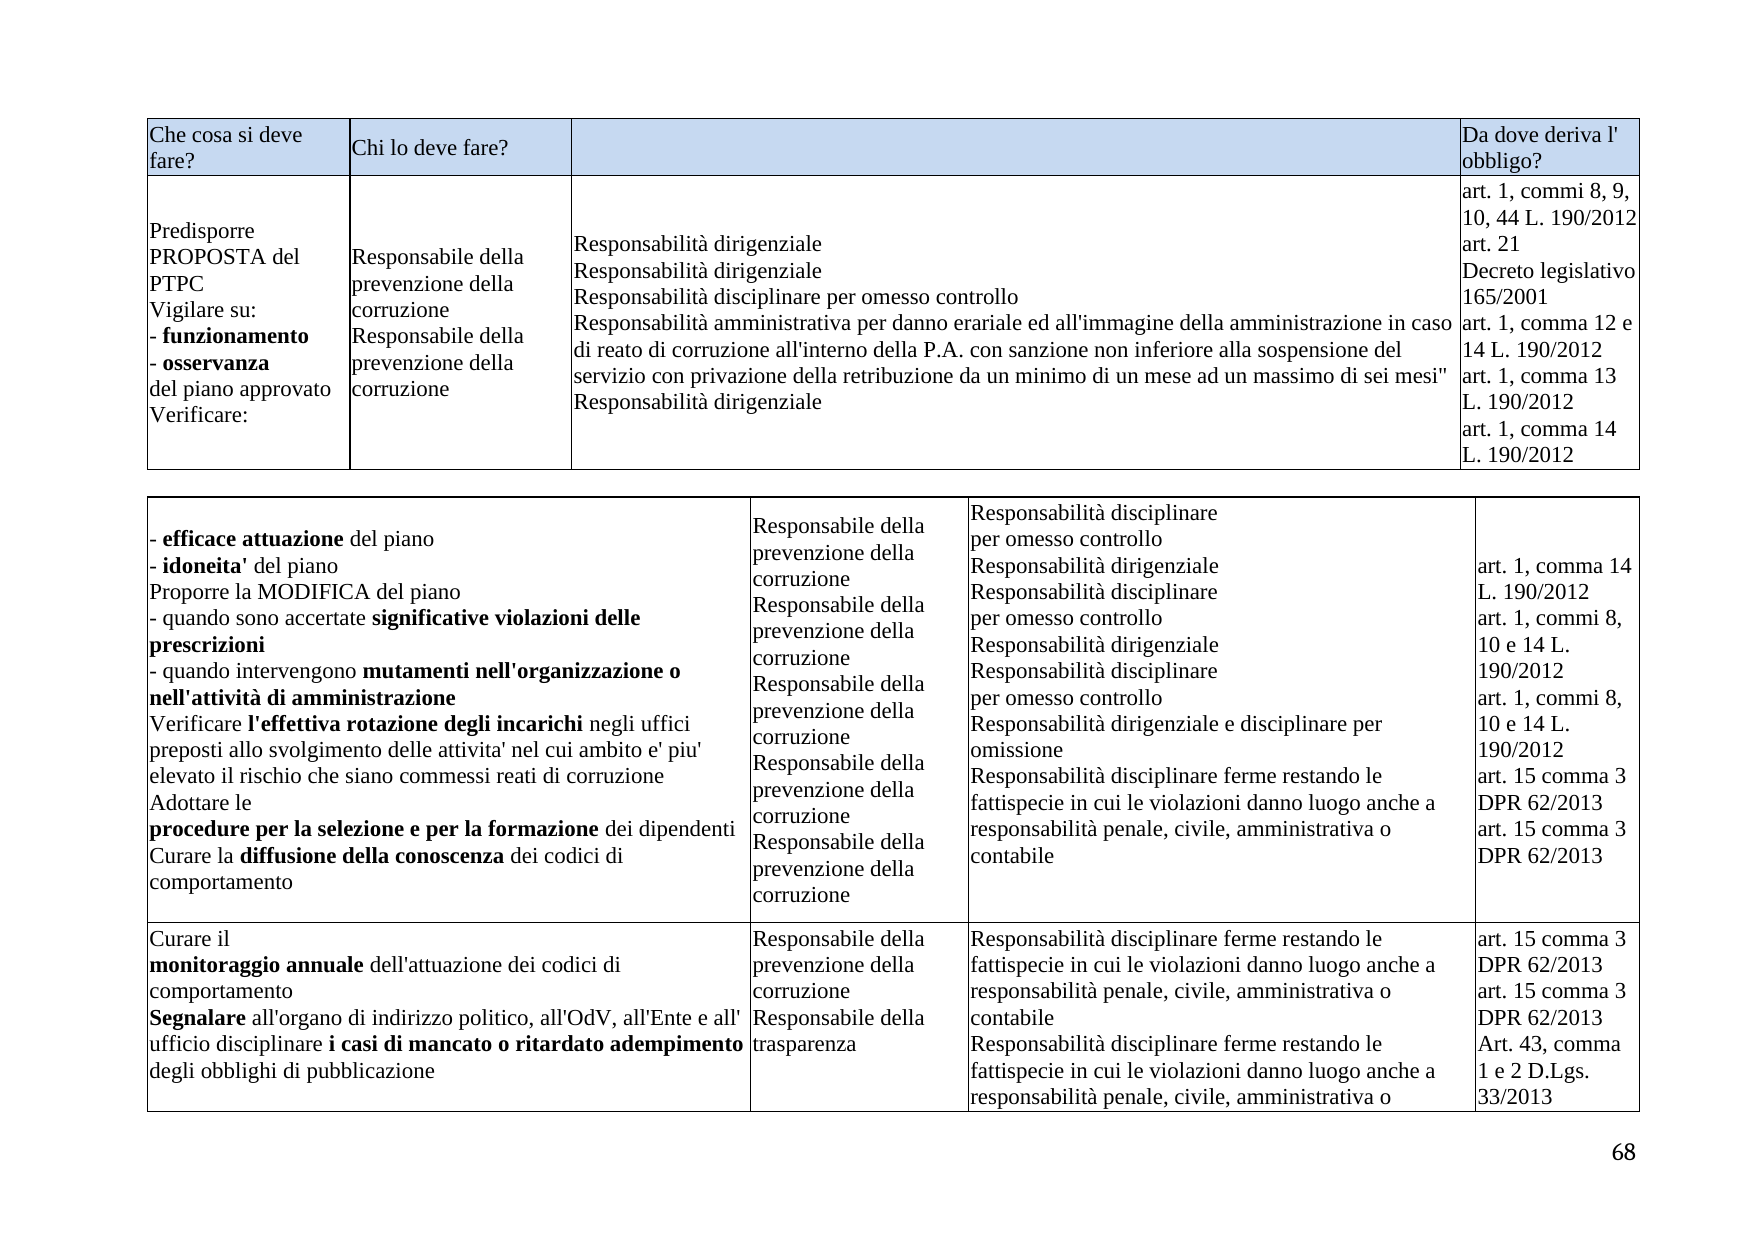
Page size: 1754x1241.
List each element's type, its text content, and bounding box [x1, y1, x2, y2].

table_header Da dove deriva l' obbligo? [1461, 119, 1639, 175]
table_header art. 1, comma 14 L. 190/2012 art. 1, commi 8, 10 e 14 L. 190/2012 art. 1, commi 8, 10 e 14 L. 190/2012 art. 15 comma 3 DPR 62/2013 art. 15 comma 3 DPR 62/2013 [1476, 498, 1639, 922]
table_cell Responsabile della prevenzione della corruzione Responsabile della prevenzione della corruzione [351, 176, 571, 469]
table_cell Responsabile della prevenzione della corruzione Responsabile della trasparenza [751, 923, 968, 1111]
table_cell Responsabilità dirigenziale Responsabilità dirigenziale Responsabilità disciplinare per omesso controllo Responsabilità amministrativa per danno erariale ed all'immagine della amministrazione in caso di reato di corruzione all'interno della P.A. con sanzione non inferiore alla sospensione del servizio con privazione della retribuzione da un minimo di un mese ad un massimo di sei mesi" Responsabilità dirigenziale [572, 176, 1460, 469]
table_header Chi lo deve fare? [351, 119, 571, 175]
table_header - efficace attuazione del piano - idoneita' del piano Proporre la MODIFICA del piano - quando sono accertate significative violazioni delle prescrizioni - quando intervengono mutamenti nell'organizzazione o nell'attività di amministrazione Verificare l'effettiva rotazione degli incarichi negli uffici preposti allo svolgimento delle attivita' nel cui ambito e' piu' elevato il rischio che siano commessi reati di corruzione Adottare le procedure per la selezione e per la formazione dei dipendenti Curare la diffusione della conoscenza dei codici di comportamento [148, 498, 750, 922]
table_cell Responsabilità disciplinare ferme restando le fattispecie in cui le violazioni danno luogo anche a responsabilità penale, civile, amministrativa o contabile Responsabilità disciplinare ferme restando le fattispecie in cui le violazioni danno luogo anche a responsabilità penale, civile, amministrativa o [969, 923, 1475, 1111]
table_cell Predisporre PROPOSTA del PTPC Vigilare su: - funzionamento - osservanza del piano approvato Verificare: [148, 176, 349, 469]
table_cell art. 15 comma 3 DPR 62/2013 art. 15 comma 3 DPR 62/2013 Art. 43, comma 1 e 2 D.Lgs. 33/2013 [1476, 923, 1639, 1111]
table_cell Curare il monitoraggio annuale dell'attuazione dei codici di comportamento Segnalare all'organo di indirizzo politico, all'OdV, all'Ente e all' ufficio disciplinare i casi di mancato o ritardato adempimento degli obblighi di pubblicazione [148, 923, 750, 1111]
table_header Responsabilità disciplinare per omesso controllo Responsabilità dirigenziale Responsabilità disciplinare per omesso controllo Responsabilità dirigenziale Responsabilità disciplinare per omesso controllo Responsabilità dirigenziale e disciplinare per omissione Responsabilità disciplinare ferme restando le fattispecie in cui le violazioni danno luogo anche a responsabilità penale, civile, amministrativa o contabile [969, 498, 1475, 922]
table_header Che cosa si deve fare? [148, 119, 349, 175]
table_header [572, 119, 1460, 175]
table_header Responsabile della prevenzione della corruzione Responsabile della prevenzione della corruzione Responsabile della prevenzione della corruzione Responsabile della prevenzione della corruzione Responsabile della prevenzione della corruzione [751, 498, 968, 922]
table_cell art. 1, commi 8, 9, 10, 44 L. 190/2012 art. 21 Decreto legislativo 165/2001 art. 1, comma 12 e 14 L. 190/2012 art. 1, comma 13 L. 190/2012 art. 1, comma 14 L. 190/2012 [1461, 176, 1639, 469]
